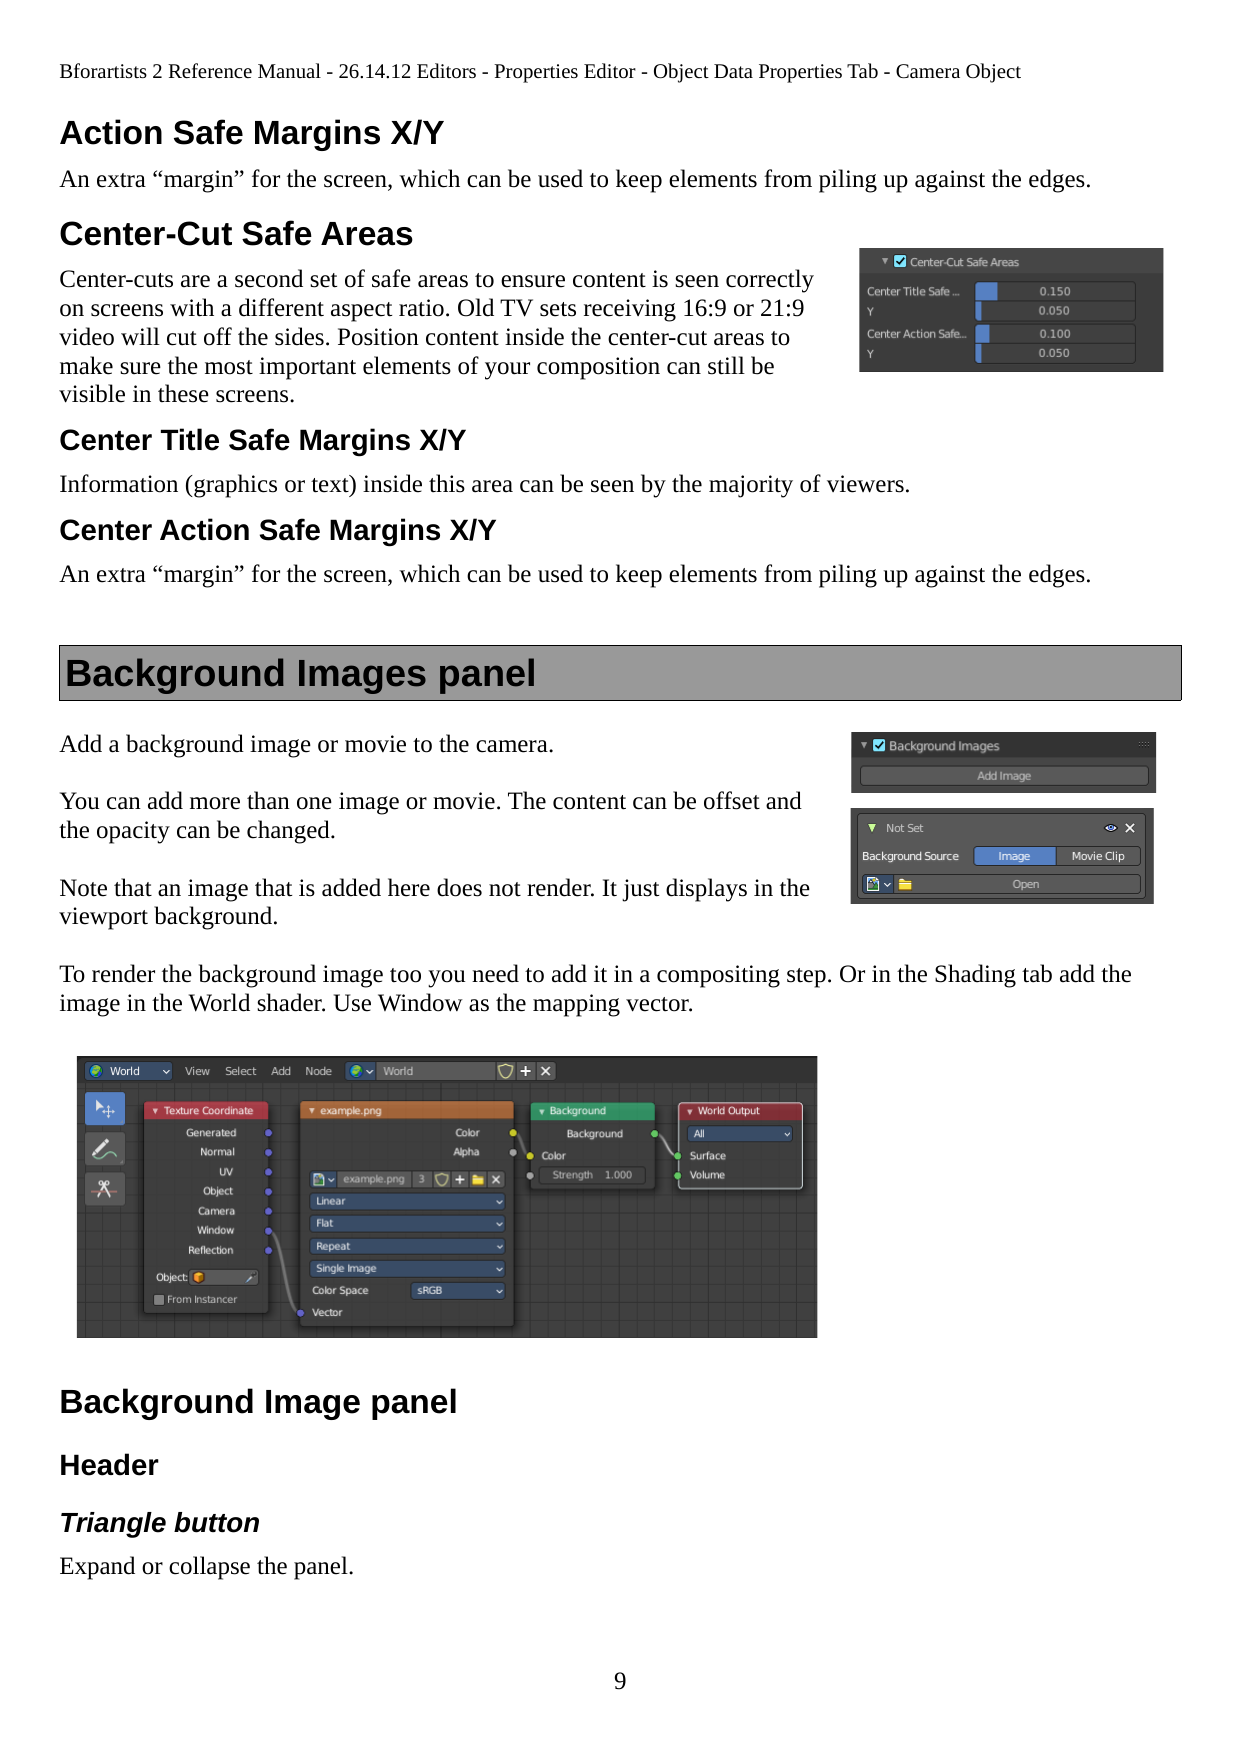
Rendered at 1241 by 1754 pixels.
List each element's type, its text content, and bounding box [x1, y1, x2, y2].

text You can add more than one image or movie. The content can be offset and the opacity can be changed. [59, 786, 1181, 844]
subtitle Center Title Safe Margins X/Y [59, 423, 1181, 457]
subtitle Center Action Safe Margins X/Y [59, 512, 1181, 546]
picture [859, 248, 1164, 372]
text Note that an image that is added here does not render. It just displays in the viewport background. [59, 873, 1181, 930]
picture [850, 808, 1154, 904]
subtitle Action Safe Margins X/Y [59, 113, 1181, 151]
text Add a background image or movie to the camera. [59, 729, 1181, 758]
text Center-cuts are a second set of safe areas to ensure content is seen correctly on screens with a different aspect ratio. Old TV sets receiving 16:9 or 21:9 video will cut off the sides. Position content inside the center-cut areas to make sure the most important elements of your composition can still be visible in these screens. [59, 264, 1181, 408]
picture [851, 732, 1157, 793]
text Information (graphics or text) inside this area can be seen by the majority of viewers. [59, 469, 1181, 498]
text To render the background image too you need to add it in a compositing step. Or in the Shading tab add the image in the World shader. Use Window as the mapping vector. [59, 959, 1181, 1016]
text An extra “margin” for the screen, which can be used to keep elements from piling up against the edges. [59, 164, 1181, 192]
text Expand or collapse the panel. [59, 1551, 1181, 1580]
subtitle Background Image panel [59, 1382, 1181, 1421]
subtitle Center-Cut Safe Areas [59, 213, 1181, 252]
subtitle Triangle button [59, 1507, 1181, 1539]
text An extra “margin” for the screen, which can be used to keep elements from piling up against the edges. [59, 559, 1181, 587]
subtitle Header [59, 1448, 1181, 1482]
table_header Background Images panel [60, 646, 1181, 700]
picture [76, 1056, 818, 1338]
